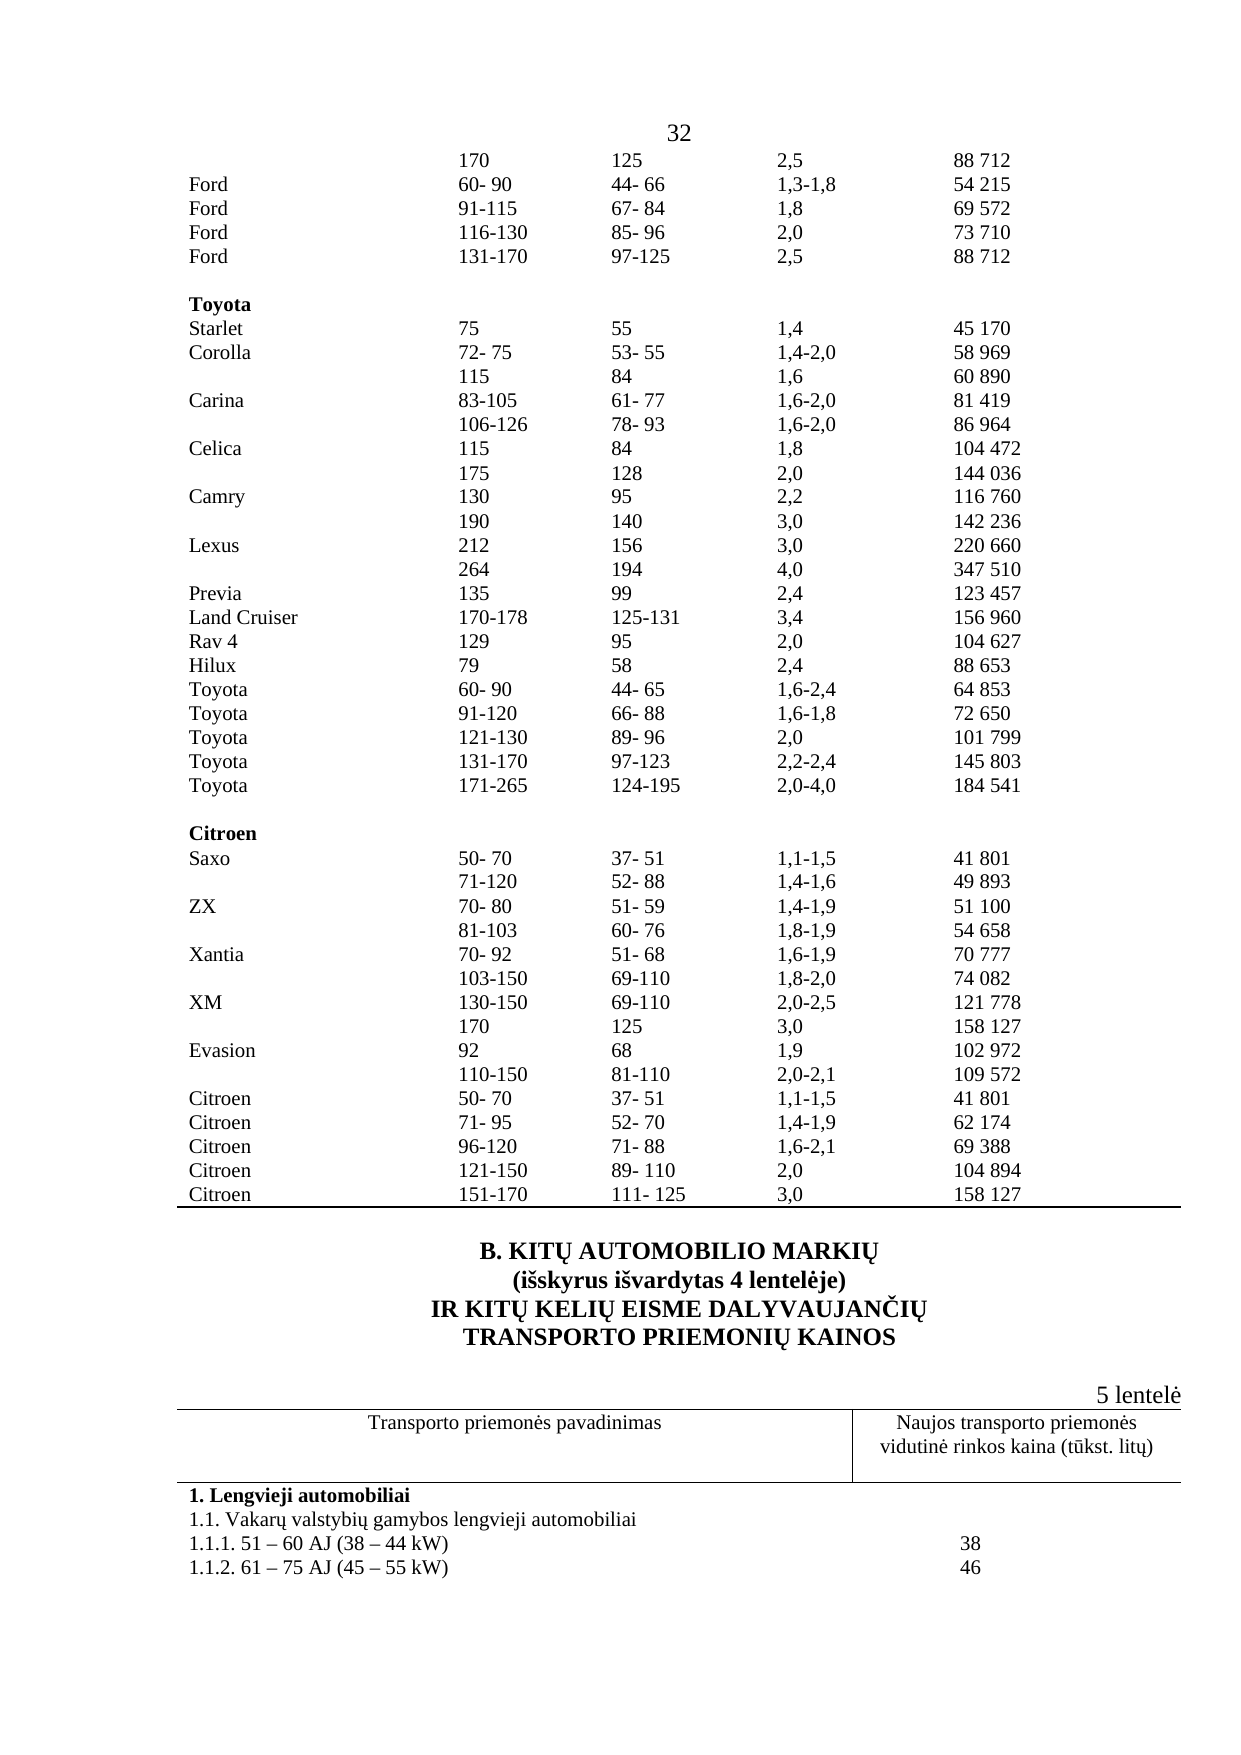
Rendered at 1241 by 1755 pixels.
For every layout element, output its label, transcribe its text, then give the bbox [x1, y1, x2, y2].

table_cell Toyota [177, 677, 447, 701]
table_cell 1,8 [766, 196, 942, 220]
table_cell Ford [177, 172, 447, 196]
table_cell 70 777 [942, 942, 1181, 966]
table_cell 3,0 [766, 1014, 942, 1038]
table_cell Rav 4 [177, 629, 447, 653]
table_cell 51- 59 [600, 894, 766, 918]
table_cell 67- 84 [600, 196, 766, 220]
table_cell 130-150 [447, 990, 600, 1014]
table_cell 1,6-1,9 [766, 942, 942, 966]
table_cell 1,6-1,8 [766, 701, 942, 725]
table_cell 2,5 [766, 244, 942, 268]
table_cell Starlet [177, 316, 447, 340]
table_cell [848, 1507, 1181, 1531]
table_cell 74 082 [942, 966, 1181, 990]
table_cell 1,6-2,0 [766, 412, 942, 436]
table_cell [177, 364, 447, 388]
table_cell [942, 292, 1181, 316]
table_cell Citroen [177, 1134, 447, 1158]
table_cell 99 [600, 581, 766, 605]
table_cell 81-103 [447, 918, 600, 942]
table_cell Hilux [177, 653, 447, 677]
table_cell [177, 557, 447, 581]
table_cell 58 969 [942, 340, 1181, 364]
table_cell 1,6-2,1 [766, 1134, 942, 1158]
table_cell [177, 1014, 447, 1038]
table_cell 2,0 [766, 725, 942, 749]
table_cell [848, 1483, 1181, 1507]
table_cell 84 [600, 436, 766, 460]
table_cell 2,0 [766, 460, 942, 484]
table_cell 2,0-2,5 [766, 990, 942, 1014]
table_cell 50- 70 [447, 1086, 600, 1110]
table_cell [177, 1062, 447, 1086]
table_cell Citroen [177, 1158, 447, 1182]
table_cell [177, 460, 447, 484]
table_cell 83-105 [447, 388, 600, 412]
table_cell 85- 96 [600, 220, 766, 244]
table_cell 91-115 [447, 196, 600, 220]
table_cell [447, 268, 600, 292]
table_cell 1.1.2. 61 – 75 AJ (45 – 55 kW) [177, 1555, 847, 1579]
table_cell 79 [447, 653, 600, 677]
table_cell [177, 966, 447, 990]
table_cell [600, 797, 766, 821]
table_cell 104 627 [942, 629, 1181, 653]
table_cell Lexus [177, 533, 447, 557]
table_cell 2,0-4,0 [766, 773, 942, 797]
table_cell 109 572 [942, 1062, 1181, 1086]
table_cell 3,0 [766, 533, 942, 557]
table_cell 2,0-2,1 [766, 1062, 942, 1086]
table_cell 1. Lengvieji automobiliai [177, 1483, 847, 1507]
table_cell 95 [600, 485, 766, 508]
table_cell 144 036 [942, 460, 1181, 484]
table_cell 111- 125 [600, 1182, 766, 1206]
table_cell 2,4 [766, 581, 942, 605]
table_cell Ford [177, 244, 447, 268]
table_cell [600, 821, 766, 845]
table_cell [177, 148, 447, 172]
table_cell 2,4 [766, 653, 942, 677]
table_cell 170 [447, 148, 600, 172]
table_cell 69 388 [942, 1134, 1181, 1158]
table_cell 53- 55 [600, 340, 766, 364]
table_cell 73 710 [942, 220, 1181, 244]
table_cell 37- 51 [600, 1086, 766, 1110]
table_cell 131-170 [447, 749, 600, 773]
table_cell 104 472 [942, 436, 1181, 460]
table_cell 170-178 [447, 605, 600, 629]
table_cell Xantia [177, 942, 447, 966]
table_cell [177, 412, 447, 436]
table_cell 104 894 [942, 1158, 1181, 1182]
table_cell Toyota [177, 701, 447, 725]
table_cell 151-170 [447, 1182, 600, 1206]
table_cell 52- 88 [600, 870, 766, 893]
table_cell 123 457 [942, 581, 1181, 605]
table_cell 68 [600, 1038, 766, 1062]
table_cell [177, 870, 447, 893]
table_cell 45 170 [942, 316, 1181, 340]
table_cell 55 [600, 316, 766, 340]
table_cell Evasion [177, 1038, 447, 1062]
table_cell Corolla [177, 340, 447, 364]
table_cell Toyota [177, 725, 447, 749]
table_cell [600, 292, 766, 316]
table_cell ZX [177, 894, 447, 918]
table_cell 46 [848, 1555, 1181, 1579]
table_cell 175 [447, 460, 600, 484]
table_cell 115 [447, 436, 600, 460]
table_cell 1,6-2,0 [766, 388, 942, 412]
table_cell 220 660 [942, 533, 1181, 557]
table_cell Citroen [177, 821, 447, 845]
table_cell 116-130 [447, 220, 600, 244]
table_cell 1.1. Vakarų valstybių gamybos lengvieji automobiliai [177, 1507, 847, 1531]
table_cell 91-120 [447, 701, 600, 725]
table_cell 51- 68 [600, 942, 766, 966]
table_cell 1,6-2,4 [766, 677, 942, 701]
table_cell [447, 797, 600, 821]
table_cell 97-125 [600, 244, 766, 268]
table_cell [766, 797, 942, 821]
table_cell Citroen [177, 1086, 447, 1110]
table_cell 70- 92 [447, 942, 600, 966]
table_cell 81-110 [600, 1062, 766, 1086]
table_cell 115 [447, 364, 600, 388]
table_cell [177, 797, 447, 821]
table_cell 125-131 [600, 605, 766, 629]
table_cell 1,9 [766, 1038, 942, 1062]
table_cell 78- 93 [600, 412, 766, 436]
table_cell 44- 65 [600, 677, 766, 701]
table_cell 1,4-1,9 [766, 894, 942, 918]
table_cell Previa [177, 581, 447, 605]
table_cell 145 803 [942, 749, 1181, 773]
table_cell Ford [177, 220, 447, 244]
table_cell 60- 76 [600, 918, 766, 942]
table_cell Ford [177, 196, 447, 220]
table_cell 142 236 [942, 509, 1181, 533]
table_cell 71- 95 [447, 1110, 600, 1134]
table_cell [942, 797, 1181, 821]
table_cell 2,0 [766, 629, 942, 653]
table_cell 2,5 [766, 148, 942, 172]
table_cell 2,2-2,4 [766, 749, 942, 773]
table_cell 1,8-2,0 [766, 966, 942, 990]
table_cell 62 174 [942, 1110, 1181, 1134]
table_cell 101 799 [942, 725, 1181, 749]
table_cell Carina [177, 388, 447, 412]
table_cell 212 [447, 533, 600, 557]
table_cell Celica [177, 436, 447, 460]
table_cell 184 541 [942, 773, 1181, 797]
table_cell 131-170 [447, 244, 600, 268]
table_cell 1,1-1,5 [766, 845, 942, 869]
table_cell 1,4-1,9 [766, 1110, 942, 1134]
table_cell 121-130 [447, 725, 600, 749]
table_cell 1.1.1. 51 – 60 AJ (38 – 44 kW) [177, 1531, 847, 1555]
table_cell 1,8-1,9 [766, 918, 942, 942]
table_cell 128 [600, 460, 766, 484]
text IR KITŲ KELIŲ EISME DALYVAUJANČIŲ [177, 1294, 1181, 1322]
table_cell 1,4-1,6 [766, 870, 942, 893]
text (išskyrus išvardytas 4 lentelėje) [177, 1265, 1181, 1294]
table_cell 86 964 [942, 412, 1181, 436]
table_cell [766, 292, 942, 316]
table_cell [600, 268, 766, 292]
table_cell 158 127 [942, 1014, 1181, 1038]
table_cell 156 960 [942, 605, 1181, 629]
table_cell 129 [447, 629, 600, 653]
table_cell 71-120 [447, 870, 600, 893]
table_cell 135 [447, 581, 600, 605]
table_cell 3,4 [766, 605, 942, 629]
text 5 lentelė [177, 1380, 1181, 1409]
table_cell 52- 70 [600, 1110, 766, 1134]
table_cell 60- 90 [447, 677, 600, 701]
table_cell [766, 821, 942, 845]
table_cell 96-120 [447, 1134, 600, 1158]
table_cell 38 [848, 1531, 1181, 1555]
table_cell 2,2 [766, 485, 942, 508]
table_cell 194 [600, 557, 766, 581]
table_cell 75 [447, 316, 600, 340]
table_cell 54 215 [942, 172, 1181, 196]
table_cell 88 653 [942, 653, 1181, 677]
table_cell 88 712 [942, 148, 1181, 172]
table_cell 1,8 [766, 436, 942, 460]
table_cell [177, 918, 447, 942]
table_cell 64 853 [942, 677, 1181, 701]
table_cell 3,0 [766, 509, 942, 533]
table_cell 264 [447, 557, 600, 581]
table_cell Land Cruiser [177, 605, 447, 629]
table_cell 171-265 [447, 773, 600, 797]
table_cell 84 [600, 364, 766, 388]
table_cell 121 778 [942, 990, 1181, 1014]
table_cell Citroen [177, 1182, 447, 1206]
table_cell 156 [600, 533, 766, 557]
table_cell 4,0 [766, 557, 942, 581]
table_cell 58 [600, 653, 766, 677]
table_cell Saxo [177, 845, 447, 869]
table_cell 89- 96 [600, 725, 766, 749]
table_cell [942, 268, 1181, 292]
table_cell 158 127 [942, 1182, 1181, 1206]
table_header Naujos transporto priemonės vidutinė rinkos kaina (tūkst. litų) [853, 1410, 1181, 1482]
table_cell 81 419 [942, 388, 1181, 412]
table_cell 2,0 [766, 1158, 942, 1182]
table_cell 70- 80 [447, 894, 600, 918]
table_cell 95 [600, 629, 766, 653]
table_cell 130 [447, 485, 600, 508]
table_cell 2,0 [766, 220, 942, 244]
table_cell 121-150 [447, 1158, 600, 1182]
table_cell 140 [600, 509, 766, 533]
text B. KITŲ AUTOMOBILIO MARKIŲ [177, 1236, 1181, 1265]
table_cell Toyota [177, 292, 447, 316]
table_cell 125 [600, 148, 766, 172]
table_cell 61- 77 [600, 388, 766, 412]
table_cell Citroen [177, 1110, 447, 1134]
table_cell 69-110 [600, 990, 766, 1014]
table_cell 41 801 [942, 1086, 1181, 1110]
table_cell [177, 509, 447, 533]
table_cell 125 [600, 1014, 766, 1038]
table_cell 1,3-1,8 [766, 172, 942, 196]
table_cell 1,6 [766, 364, 942, 388]
table_cell 170 [447, 1014, 600, 1038]
table_cell 106-126 [447, 412, 600, 436]
table_cell 71- 88 [600, 1134, 766, 1158]
table_cell 1,1-1,5 [766, 1086, 942, 1110]
table_cell [447, 292, 600, 316]
table_cell 103-150 [447, 966, 600, 990]
table_cell 97-123 [600, 749, 766, 773]
table_cell 190 [447, 509, 600, 533]
table_cell 41 801 [942, 845, 1181, 869]
table_cell 69-110 [600, 966, 766, 990]
table_cell 72- 75 [447, 340, 600, 364]
table_cell 3,0 [766, 1182, 942, 1206]
table_cell 72 650 [942, 701, 1181, 725]
table_cell 69 572 [942, 196, 1181, 220]
table_cell 1,4-2,0 [766, 340, 942, 364]
table_cell Toyota [177, 773, 447, 797]
table_cell 50- 70 [447, 845, 600, 869]
table_header Transporto priemonės pavadinimas [177, 1410, 852, 1482]
text TRANSPORTO PRIEMONIŲ KAINOS [177, 1322, 1181, 1351]
table_cell 116 760 [942, 485, 1181, 508]
table_cell 51 100 [942, 894, 1181, 918]
table_cell 124-195 [600, 773, 766, 797]
table_cell 44- 66 [600, 172, 766, 196]
table_cell 60 890 [942, 364, 1181, 388]
table_cell Camry [177, 485, 447, 508]
table_cell 89- 110 [600, 1158, 766, 1182]
table_cell 60- 90 [447, 172, 600, 196]
table_cell Toyota [177, 749, 447, 773]
table_cell XM [177, 990, 447, 1014]
table_cell 66- 88 [600, 701, 766, 725]
table_cell 347 510 [942, 557, 1181, 581]
table_cell [177, 268, 447, 292]
table_cell [942, 821, 1181, 845]
table_cell 102 972 [942, 1038, 1181, 1062]
table_cell 37- 51 [600, 845, 766, 869]
table_cell [766, 268, 942, 292]
table_cell 110-150 [447, 1062, 600, 1086]
table_cell 88 712 [942, 244, 1181, 268]
table_cell 1,4 [766, 316, 942, 340]
table_cell [447, 821, 600, 845]
table_cell 49 893 [942, 870, 1181, 893]
table_cell 54 658 [942, 918, 1181, 942]
table_cell 92 [447, 1038, 600, 1062]
